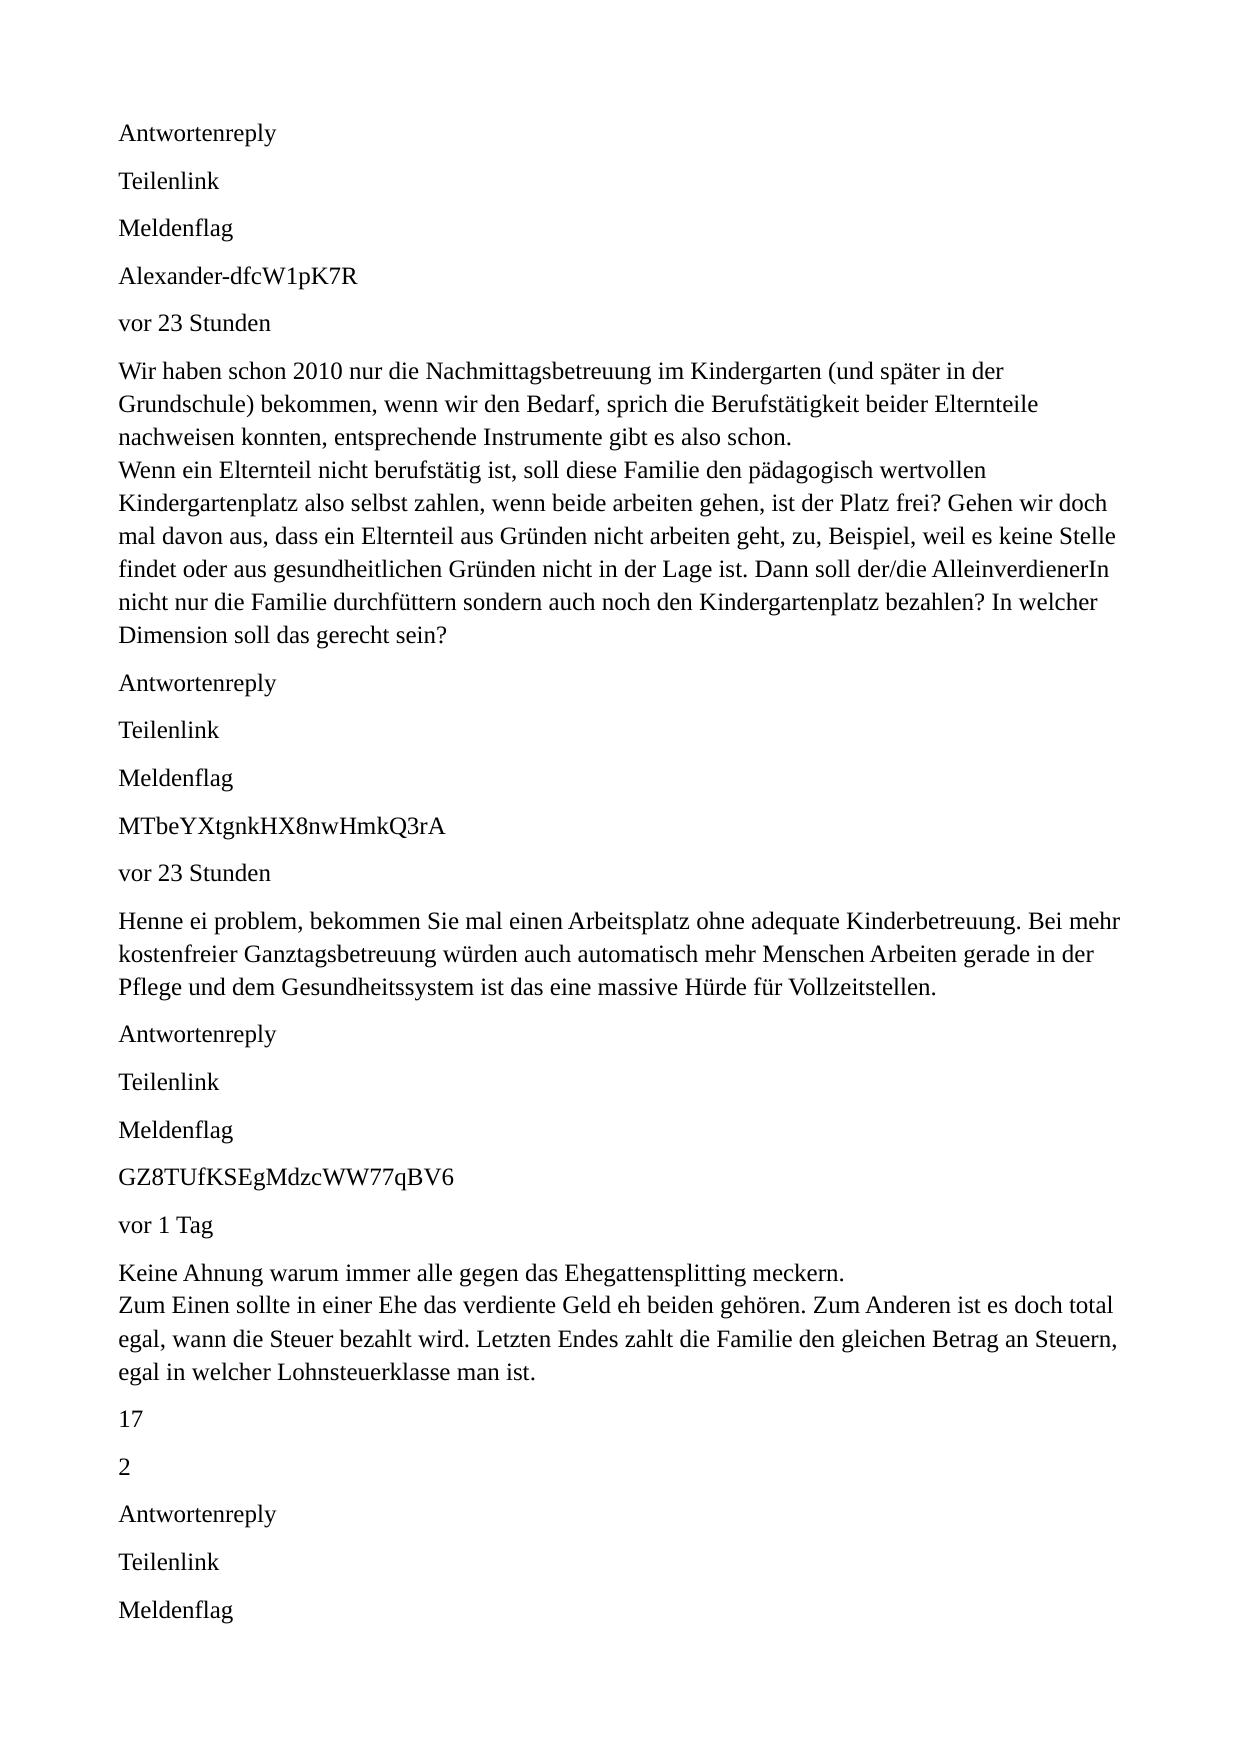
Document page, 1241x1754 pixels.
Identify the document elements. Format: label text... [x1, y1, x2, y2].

text Teilenlink [118, 1547, 1122, 1576]
text Keine Ahnung warum immer alle gegen das Ehegattensplitting meckern. Zum Einen sollte in einer Ehe das verdiente Geld eh beiden gehören. Zum Anderen ist es doch total egal, wann die Steuer bezahlt wird. Letzten Endes zahlt die Familie den gleichen Betrag an Steuern, egal in welcher Lohnsteuerklasse man ist. [118, 1258, 1122, 1385]
text 17 [118, 1404, 1122, 1433]
text vor 23 Stunden [118, 858, 1122, 887]
text Teilenlink [118, 166, 1122, 194]
text Meldenflag [118, 213, 1122, 242]
text Antwortenreply [118, 118, 1122, 147]
text vor 1 Tag [118, 1210, 1122, 1239]
text Antwortenreply [118, 668, 1122, 697]
text Teilenlink [118, 1067, 1122, 1096]
text Alexander-dfcW1pK7R [118, 261, 1122, 290]
text Meldenflag [118, 1115, 1122, 1143]
text Teilenlink [118, 716, 1122, 744]
text Meldenflag [118, 1595, 1122, 1623]
text vor 23 Stunden [118, 308, 1122, 337]
text Antwortenreply [118, 1019, 1122, 1048]
text GZ8TUfKSEgMdzcWW77qBV6 [118, 1162, 1122, 1191]
text 2 [118, 1452, 1122, 1481]
text MTbeYXtgnkHX8nwHmkQ3rA [118, 811, 1122, 839]
text Henne ei problem, bekommen Sie mal einen Arbeitsplatz ohne adequate Kinderbetreuung. Bei mehr kostenfreier Ganztagsbetreuung würden auch automatisch mehr Menschen Arbeiten gerade in der Pflege und dem Gesundheitssystem ist das eine massive Hürde für Vollzeitstellen. [118, 906, 1122, 1001]
text Antwortenreply [118, 1499, 1122, 1528]
text Wir haben schon 2010 nur die Nachmittagsbetreuung im Kindergarten (und später in der Grundschule) bekommen, wenn wir den Bedarf, sprich die Berufstätigkeit beider Elternteile nachweisen konnten, entsprechende Instrumente gibt es also schon. Wenn ein Elternteil nicht berufstätig ist, soll diese Familie den pädagogisch wertvollen Kindergartenplatz also selbst zahlen, wenn beide arbeiten gehen, ist der Platz frei? Gehen wir doch mal davon aus, dass ein Elternteil aus Gründen nicht arbeiten geht, zu, Beispiel, weil es keine Stelle findet oder aus gesundheitlichen Gründen nicht in der Lage ist. Dann soll der/die AlleinverdienerIn nicht nur die Familie durchfüttern sondern auch noch den Kindergartenplatz bezahlen? In welcher Dimension soll das gerecht sein? [118, 356, 1122, 649]
text Meldenflag [118, 763, 1122, 792]
